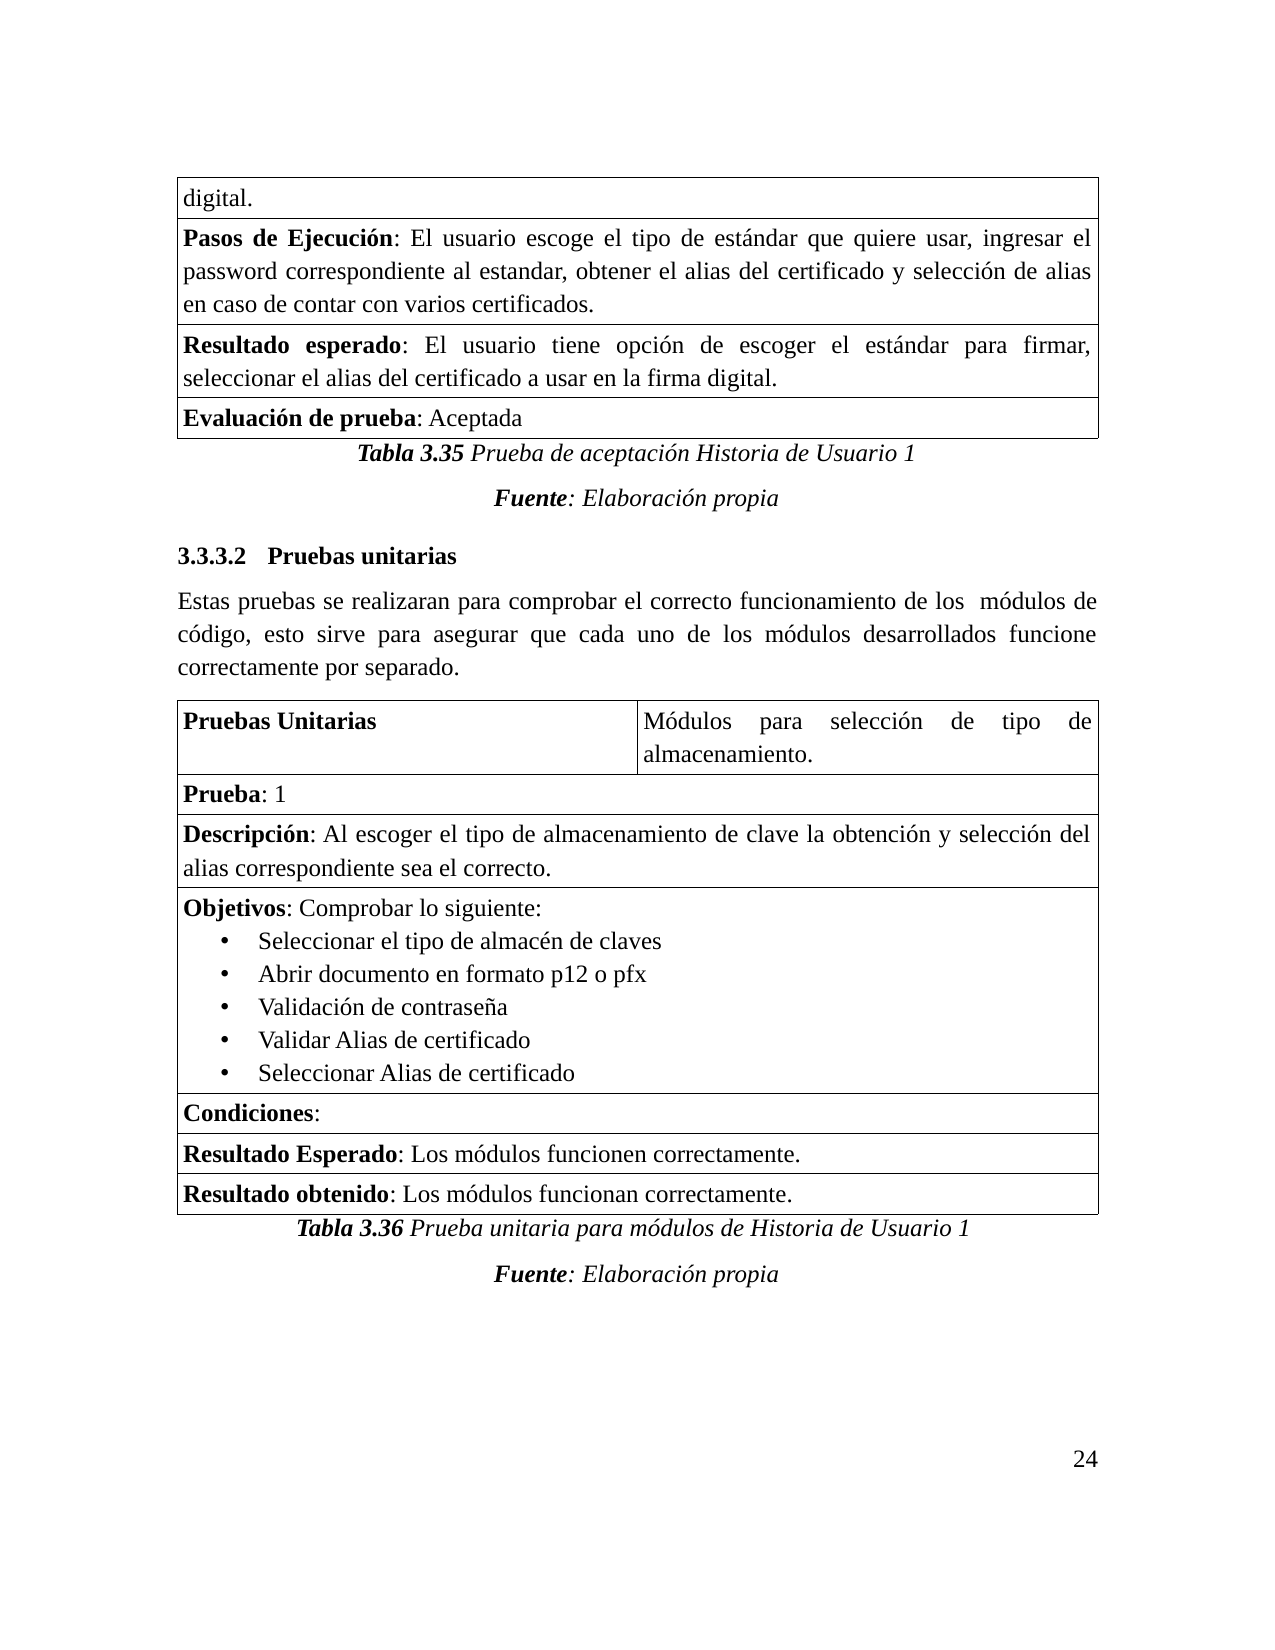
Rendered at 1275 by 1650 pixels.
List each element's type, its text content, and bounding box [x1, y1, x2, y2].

table_header Módulos para selección de tipo de almacenamiento. [638, 701, 1098, 773]
table_cell Resultado esperado: El usuario tiene opción de escoger el estándar para firmar, seleccionar el alias del certificado a usar en la firma digital. [178, 325, 1098, 397]
table_cell Pasos de Ejecución: El usuario escoge el tipo de estándar que quiere usar, ingresar el password correspondiente al estandar, obtener el alias del certificado y selección de alias en caso de contar con varios certificados. [178, 219, 1098, 324]
table_cell digital. [178, 178, 1098, 217]
table_cell Evaluación de prueba: Aceptada [178, 398, 1098, 437]
table_cell Resultado obtenido: Los módulos funcionan correctamente. [178, 1174, 1098, 1213]
table_cell Resultado Esperado: Los módulos funcionen correctamente. [178, 1134, 1098, 1173]
table_cell Condiciones: [178, 1094, 1098, 1133]
table_cell Prueba: 1 [178, 775, 1098, 814]
table_cell Descripción: Al escoger el tipo de almacenamiento de clave la obtención y selección del alias correspondiente sea el correcto. [178, 815, 1098, 887]
text Fuente: Elaboración propia [177, 483, 1098, 512]
text Tabla 3.35 Prueba de aceptación Historia de Usuario 1 [177, 439, 1098, 466]
text Estas pruebas se realizaran para comprobar el correcto funcionamiento de los módulos de código, esto sirve para asegurar que cada uno de los módulos desarrollados funcione correctamente por separado. [177, 586, 1098, 681]
text Fuente: Elaboración propia [177, 1259, 1098, 1288]
table_header Pruebas Unitarias [178, 701, 637, 773]
table_cell Objetivos: Comprobar lo siguiente: Seleccionar el tipo de almacén de claves Abrir documento en formato p12 o pfx Validación de contraseña Validar Alias de certificado Seleccionar Alias de certificado [178, 888, 1098, 1092]
subtitle Pruebas unitarias [177, 541, 1098, 570]
text Tabla 3.36 Prueba unitaria para módulos de Historia de Usuario 1 [177, 1215, 1098, 1242]
